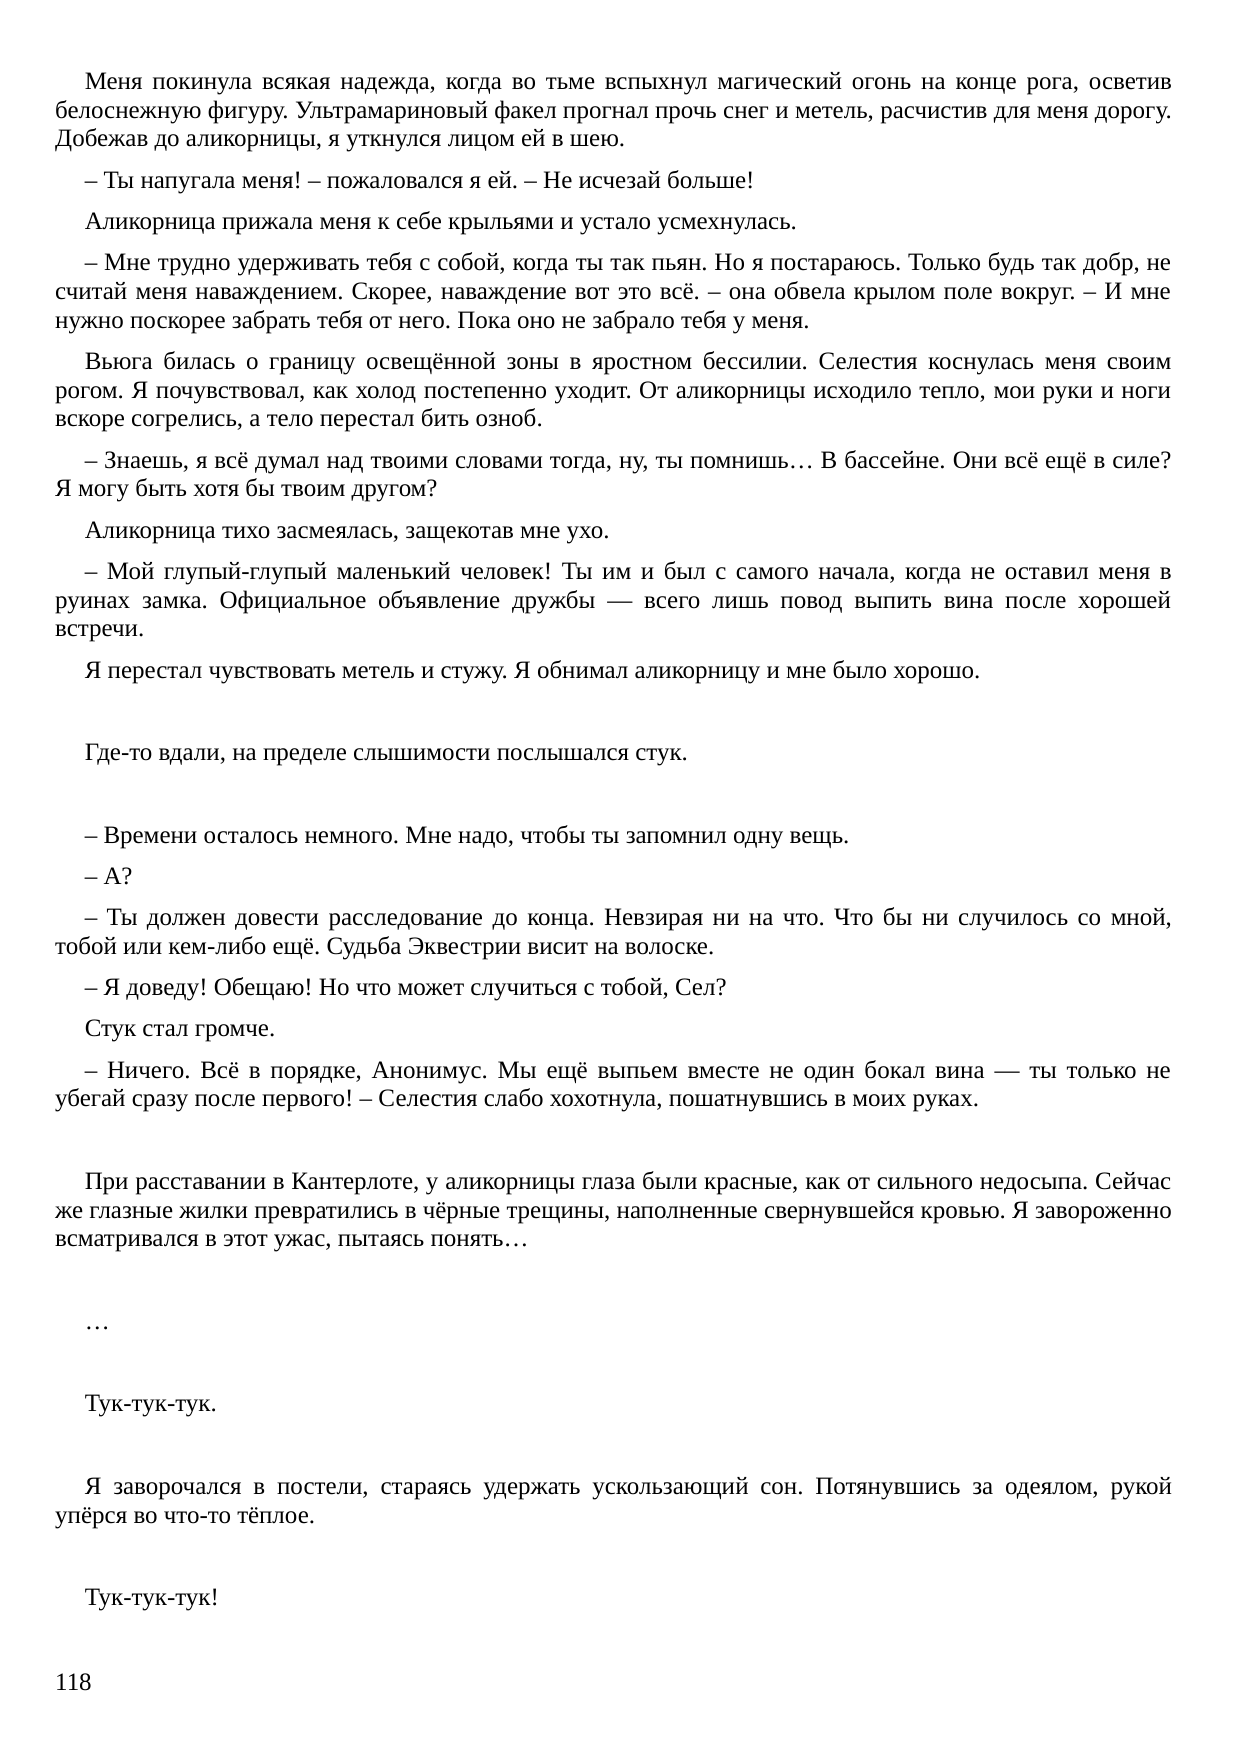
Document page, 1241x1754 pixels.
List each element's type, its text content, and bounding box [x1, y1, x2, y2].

text Вьюга билась о границу освещённой зоны в яростном бессилии. Селестия коснулась меня своим рогом. Я почувствовал, как холод постепенно уходит. От аликорницы исходило тепло, мои руки и ноги вскоре согрелись, а тело перестал бить озноб. [55, 346, 1173, 432]
text – Я доведу! Обещаю! Но что может случиться с тобой, Сел? [55, 972, 1173, 1001]
text – Знаешь, я всё думал над твоими словами тогда, ну, ты помнишь… В бассейне. Они всё ещё в силе? Я могу быть хотя бы твоим другом? [55, 445, 1173, 502]
text – Мой глупый-глупый маленький человек! Ты им и был с самого начала, когда не оставил меня в руинах замка. Официальное объявление дружбы — всего лишь повод выпить вина после хорошей встречи. [55, 556, 1173, 642]
text Где-то вдали, на пределе слышимости послышался стук. [55, 737, 1173, 766]
text – Ты напугала меня! – пожаловался я ей. – Не исчезай больше! [55, 165, 1173, 193]
text Меня покинула всякая надежда, когда во тьме вспыхнул магический огонь на конце рога, осветив белоснежную фигуру. Ультрамариновый факел прогнал прочь снег и метель, расчистив для меня дорогу. Добежав до аликорницы, я уткнулся лицом ей в шею. [55, 66, 1173, 152]
text … [55, 1306, 1173, 1335]
text – А? [55, 861, 1173, 890]
text Аликорница тихо засмеялась, защекотав мне ухо. [55, 515, 1173, 543]
text Тук-тук-тук. [55, 1388, 1173, 1417]
text – Времени осталось немного. Мне надо, чтобы ты запомнил одну вещь. [55, 820, 1173, 848]
text Стук стал громче. [55, 1013, 1173, 1042]
text Тук-тук-тук! [55, 1582, 1173, 1611]
text – Ты должен довести расследование до конца. Невзирая ни на что. Что бы ни случилось со мной, тобой или кем-либо ещё. Судьба Эквестрии висит на волоске. [55, 902, 1173, 960]
text Я заворочался в постели, стараясь удержать ускользающий сон. Потянувшись за одеялом, рукой упёрся во что-то тёплое. [55, 1471, 1173, 1528]
text Аликорница прижала меня к себе крыльями и устало усмехнулась. [55, 206, 1173, 235]
text Я перестал чувствовать метель и стужу. Я обнимал аликорницу и мне было хорошо. [55, 655, 1173, 683]
text – Ничего. Всё в порядке, Анонимус. Мы ещё выпьем вместе не один бокал вина — ты только не убегай сразу после первого! – Селестия слабо хохотнула, пошатнувшись в моих руках. [55, 1055, 1173, 1112]
text При расставании в Кантерлоте, у аликорницы глаза были красные, как от сильного недосыпа. Сейчас же глазные жилки превратились в чёрные трещины, наполненные свернувшейся кровью. Я завороженно всматривался в этот ужас, пытаясь понять… [55, 1166, 1173, 1252]
text – Мне трудно удерживать тебя с собой, когда ты так пьян. Но я постараюсь. Только будь так добр, не считай меня наваждением. Скорее, наваждение вот это всё. – она обвела крылом поле вокруг. – И мне нужно поскорее забрать тебя от него. Пока оно не забрало тебя у меня. [55, 247, 1173, 333]
